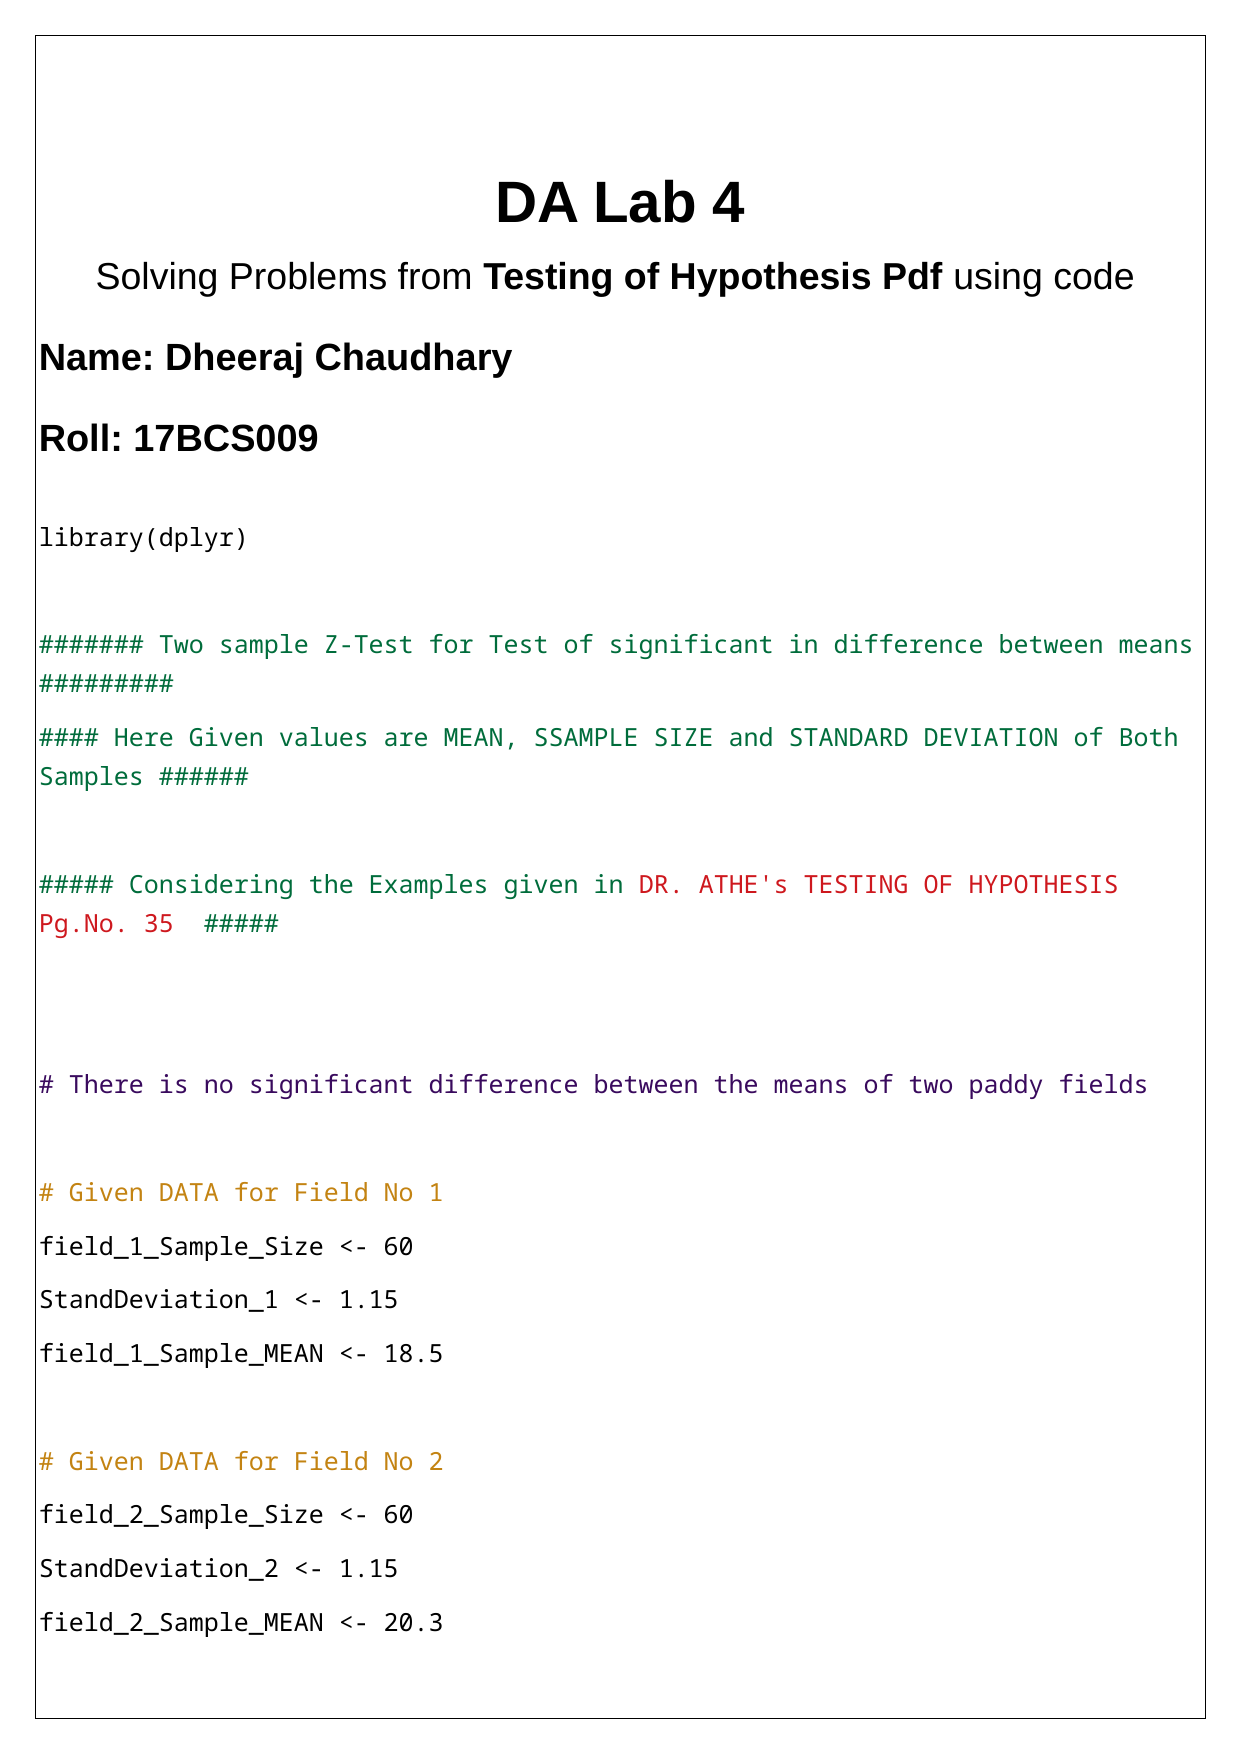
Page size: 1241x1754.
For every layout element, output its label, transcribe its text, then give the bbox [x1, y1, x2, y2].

text field_1_Sample_MEAN <- 18.5 [38, 1336, 1202, 1370]
text field_1_Sample_Size <- 60 [38, 1228, 1202, 1262]
text library(dplyr) [38, 519, 1202, 553]
title DA Lab 4 [38, 168, 1202, 235]
text ####### Two sample Z-Test for Test of significant in difference between means ######### [38, 627, 1202, 700]
text #### Here Given values are MEAN, SSAMPLE SIZE and STANDARD DEVIATION of Both Samples ###### [38, 720, 1202, 793]
text # Given DATA for Field No 1 [38, 1174, 1202, 1208]
text field_2_Sample_Size <- 60 [38, 1497, 1202, 1531]
text field_2_Sample_MEAN <- 20.3 [38, 1604, 1202, 1638]
subtitle Solving Problems from Testing of Hypothesis Pdf using code [38, 254, 1202, 297]
text StandDeviation_1 <- 1.15 [38, 1282, 1202, 1316]
text StandDeviation_2 <- 1.15 [38, 1551, 1202, 1585]
text ##### Considering the Examples given in DR. ATHE's TESTING OF HYPOTHESIS Pg.No. 35 ##### [38, 866, 1202, 940]
text # There is no significant difference between the means of two paddy fields [38, 1067, 1202, 1101]
subtitle Name: Dheeraj Chaudhary [38, 334, 1202, 378]
subtitle Roll: 17BCS009 [38, 416, 1202, 459]
text # Given DATA for Field No 2 [38, 1443, 1202, 1477]
